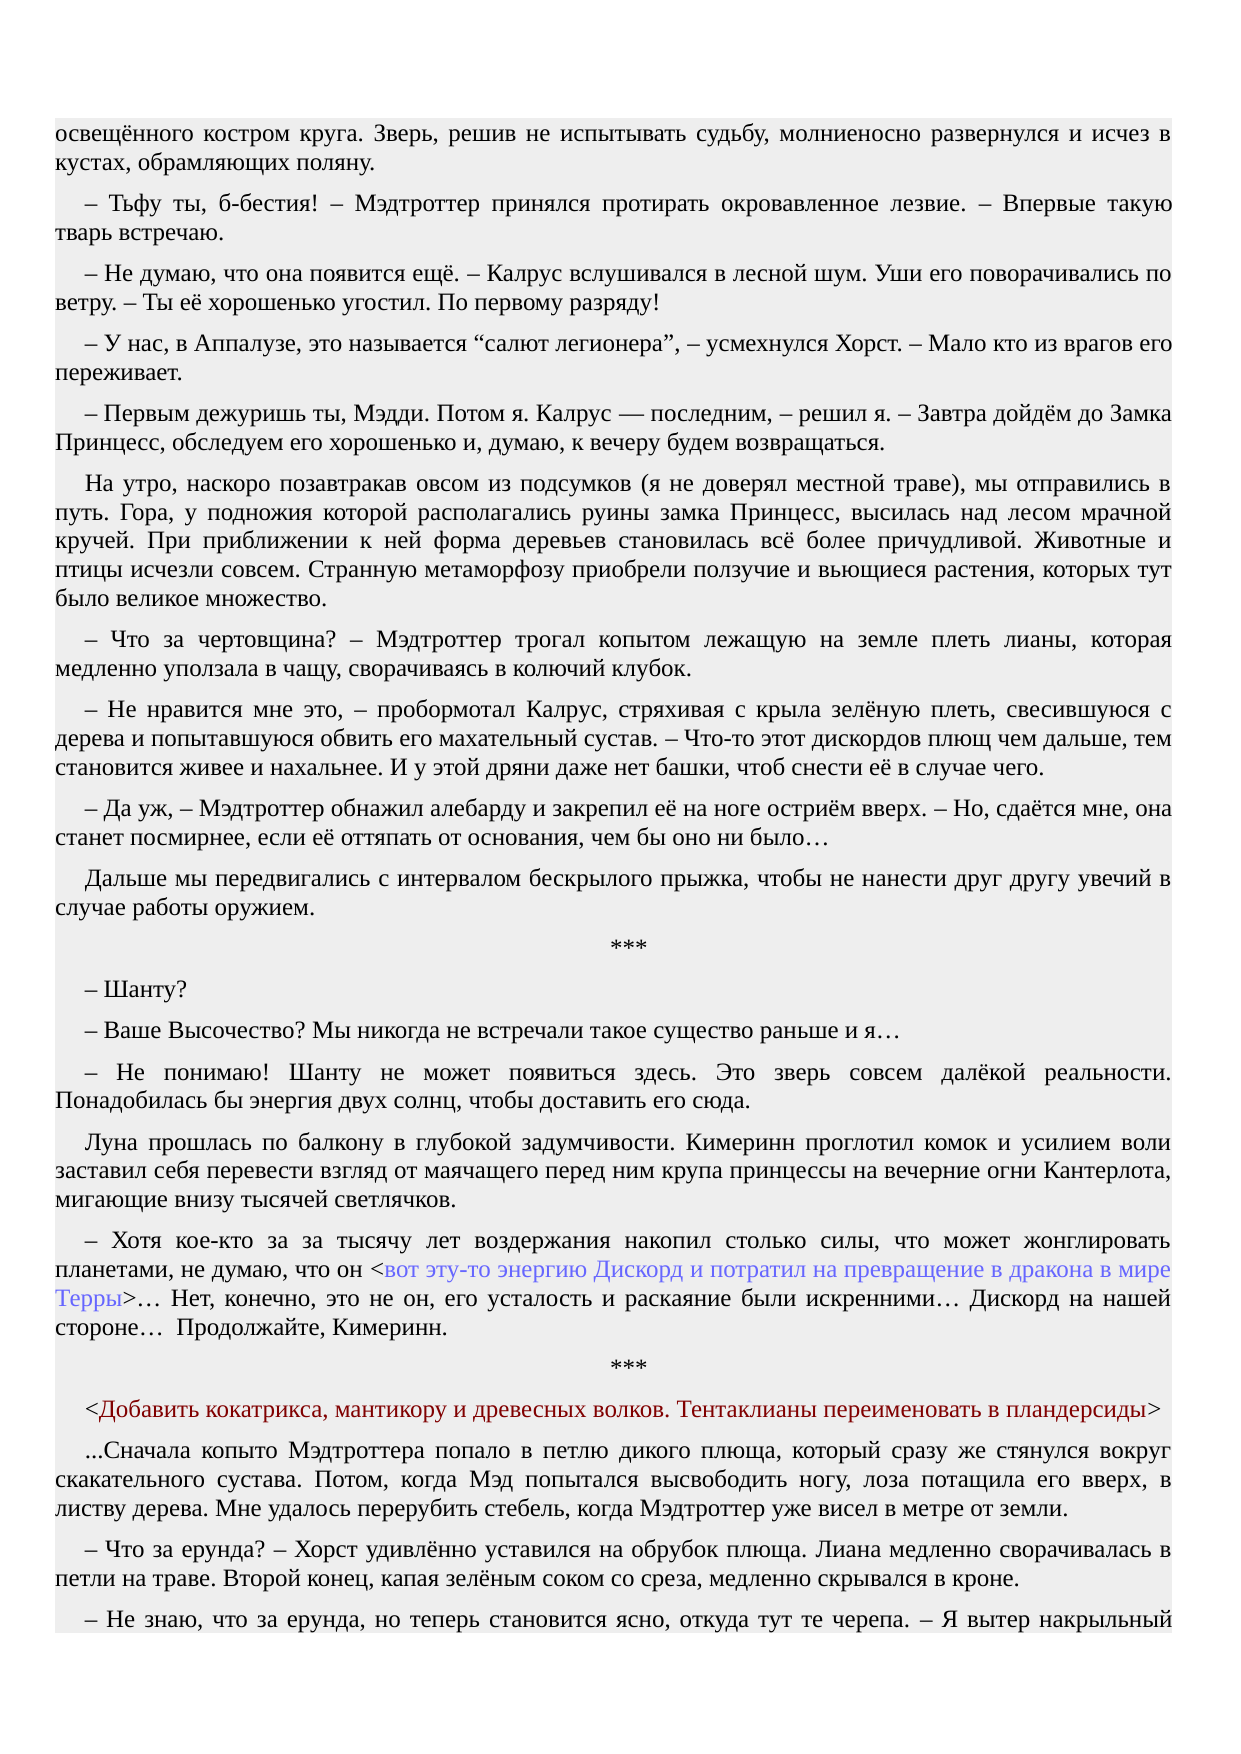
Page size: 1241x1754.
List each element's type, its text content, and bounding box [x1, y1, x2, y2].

text – Первым дежуришь ты, Мэдди. Потом я. Калрус — последним, – решил я. – Завтра дойдём до Замка Принцесс, обследуем его хорошенько и, думаю, к вечеру будем возвращаться. [55, 398, 1172, 456]
text – Что за чертовщина? – Мэдтроттер трогал копытом лежащую на земле плеть лианы, которая медленно уползала в чащу, сворачиваясь в колючий клубок. [55, 624, 1172, 682]
text – Шанту? [55, 974, 1172, 1003]
text – Хотя кое-кто за за тысячу лет воздержания накопил столько силы, что может жонглировать планетами, не думаю, что он <вот эту-то энергию Дискорд и потратил на превращение в дракона в мире Терры>… Нет, конечно, это не он, его усталость и раскаяние были искренними… Дискорд на нашей стороне… Продолжайте, Кимеринн. [55, 1226, 1172, 1341]
text – Тьфу ты, б-бестия! – Мэдтроттер принялся протирать окровавленное лезвие. – Впервые такую тварь встречаю. [55, 188, 1172, 246]
text – Не понимаю! Шанту не может появиться здесь. Это зверь совсем далёкой реальности. Понадобилась бы энергия двух солнц, чтобы доставить его сюда. [55, 1057, 1172, 1114]
text – Да уж, – Мэдтроттер обнажил алебарду и закрепил её на ноге остриём вверх. – Но, сдаётся мне, она станет посмирнее, если её оттяпать от основания, чем бы оно ни было… [55, 793, 1172, 851]
text – Не нравится мне это, – пробормотал Калрус, стряхивая с крыла зелёную плеть, свесившуюся с дерева и попытавшуюся обвить его махательный сустав. – Что-то этот дискордов плющ чем дальше, тем становится живее и нахальнее. И у этой дряни даже нет башки, чтоб снести её в случае чего. [55, 694, 1172, 781]
text – Ваше Высочество? Мы никогда не встречали такое существо раньше и я… [55, 1016, 1172, 1044]
text Луна прошлась по балкону в глубокой задумчивости. Кимеринн проглотил комок и усилием воли заставил себя перевести взгляд от маячащего перед ним крупа принцессы на вечерние огни Кантерлота, мигающие внизу тысячей светлячков. [55, 1127, 1172, 1213]
text <Добавить кокатрикса, мантикору и древесных волков. Тентаклианы переименовать в пландерсиды> [55, 1394, 1172, 1423]
text ...Сначала копыто Мэдтроттера попало в петлю дикого плюща, который сразу же стянулся вокруг скакательного сустава. Потом, когда Мэд попытался высвободить ногу, лоза потащила его вверх, в листву дерева. Мне удалось перерубить стебель, когда Мэдтроттер уже висел в метре от земли. [55, 1436, 1172, 1522]
text – Что за ерунда? – Хорст удивлённо уставился на обрубок плюща. Лиана медленно сворачивалась в петли на траве. Второй конец, капая зелёным соком со среза, медленно скрывался в кроне. [55, 1534, 1172, 1592]
text На утро, наскоро позавтракав овсом из подсумков (я не доверял местной траве), мы отправились в путь. Гора, у подножия которой располагались руины замка Принцесс, высилась над лесом мрачной кручей. При приближении к ней форма деревьев становилась всё более причудливой. Животные и птицы исчезли совсем. Странную метаморфозу приобрели ползучие и вьющиеся растения, которых тут было великое множество. [55, 468, 1172, 612]
text – У нас, в Аппалузе, это называется “салют легионера”, – усмехнулся Хорст. – Мало кто из врагов его переживает. [55, 328, 1172, 386]
text *** [55, 1353, 1172, 1382]
text *** [55, 933, 1172, 962]
text Дальше мы передвигались с интервалом бескрылого прыжка, чтобы не нанести друг другу увечий в случае работы оружием. [55, 863, 1172, 921]
text – Не знаю, что за ерунда, но теперь становится ясно, откуда тут те черепа. – Я вытер накрыльный [55, 1604, 1172, 1633]
text освещённого костром круга. Зверь, решив не испытывать судьбу, молниеносно развернулся и исчез в кустах, обрамляющих поляну. [55, 118, 1172, 176]
text – Не думаю, что она появится ещё. – Калрус вслушивался в лесной шум. Уши его поворачивались по ветру. – Ты её хорошенько угостил. По первому разряду! [55, 258, 1172, 316]
